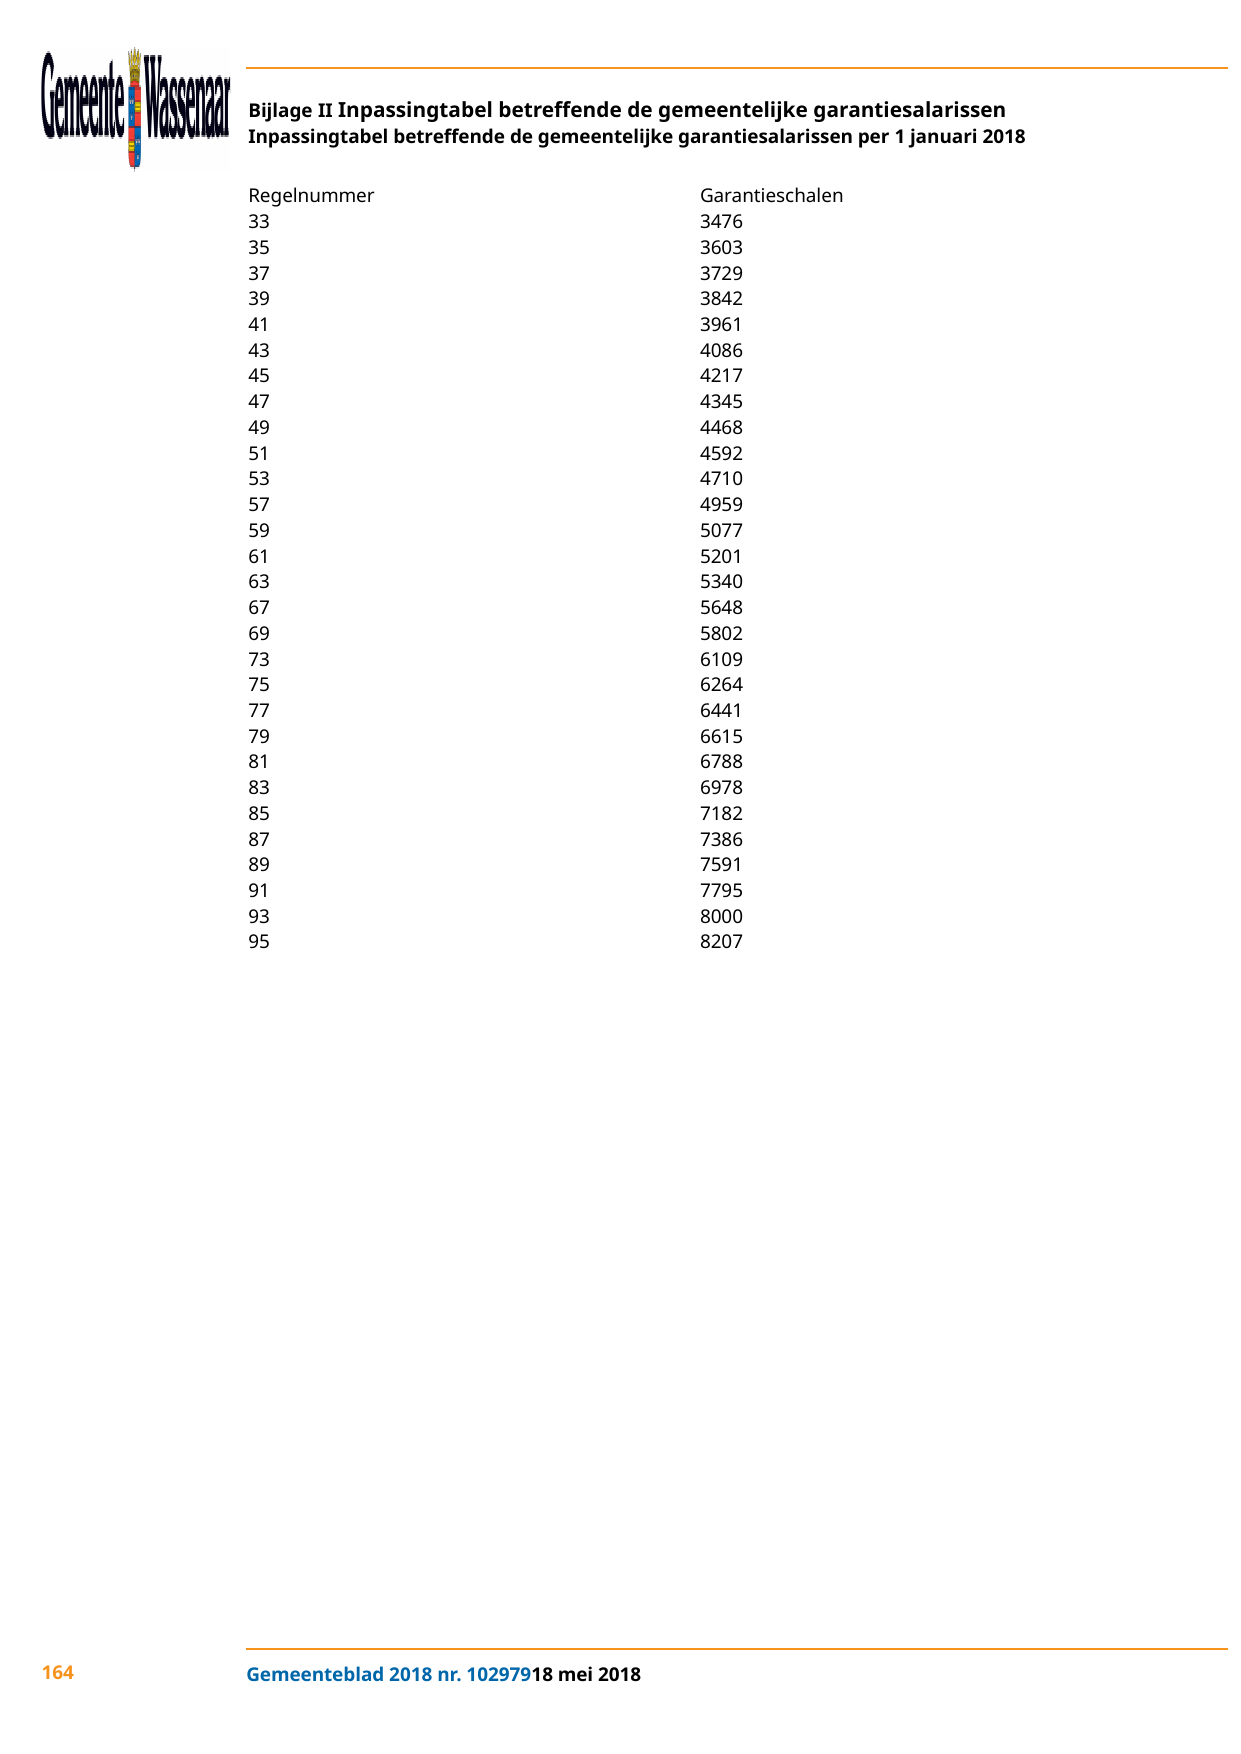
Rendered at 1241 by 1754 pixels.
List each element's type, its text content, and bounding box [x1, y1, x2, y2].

table_cell 5077 [700, 517, 1152, 543]
table_cell 7386 [700, 826, 1152, 852]
picture [41, 47, 231, 172]
text Inpassingtabel betreffende de gemeentelijke garantiesalarissen per 1 januari 2018 [248, 123, 1152, 149]
table_cell 4086 [700, 337, 1152, 363]
table_cell 59 [248, 517, 700, 543]
table_cell 69 [248, 620, 700, 646]
table_cell 6109 [700, 646, 1152, 671]
table_cell 85 [248, 800, 700, 826]
table_cell 81 [248, 749, 700, 774]
table_cell 93 [248, 903, 700, 929]
table_cell 5201 [700, 543, 1152, 568]
table_cell 3842 [700, 286, 1152, 311]
table_cell 3476 [700, 208, 1152, 234]
text Bijlage II Inpassingtabel betreffende de gemeentelijke garantiesalarissen [248, 95, 1152, 123]
table_header Regelnummer [248, 183, 700, 208]
table_cell 5802 [700, 620, 1152, 646]
table_cell 47 [248, 389, 700, 414]
table_cell 61 [248, 543, 700, 568]
table_cell 4959 [700, 491, 1152, 517]
table_cell 7591 [700, 852, 1152, 877]
table_cell 95 [248, 929, 700, 954]
table_cell 6264 [700, 671, 1152, 697]
table_cell 33 [248, 208, 700, 234]
table_header Garantieschalen [700, 183, 1152, 208]
table_cell 37 [248, 260, 700, 286]
table_cell 4592 [700, 440, 1152, 466]
table_cell 5340 [700, 569, 1152, 594]
table_cell 45 [248, 363, 700, 388]
table_cell 83 [248, 774, 700, 800]
table_cell 3729 [700, 260, 1152, 286]
table_cell 6788 [700, 749, 1152, 774]
table_cell 3961 [700, 311, 1152, 337]
table_cell 75 [248, 671, 700, 697]
table_cell 4345 [700, 389, 1152, 414]
table_cell 8207 [700, 929, 1152, 954]
table_cell 49 [248, 414, 700, 440]
table_cell 3603 [700, 234, 1152, 260]
table_cell 7182 [700, 800, 1152, 826]
table_cell 6441 [700, 697, 1152, 723]
table_cell 73 [248, 646, 700, 671]
table_cell 4710 [700, 466, 1152, 491]
table_cell 35 [248, 234, 700, 260]
table_cell 51 [248, 440, 700, 466]
table_cell 89 [248, 852, 700, 877]
table_cell 53 [248, 466, 700, 491]
table_cell 63 [248, 569, 700, 594]
table_cell 8000 [700, 903, 1152, 929]
table_cell 77 [248, 697, 700, 723]
table_cell 6978 [700, 774, 1152, 800]
table_cell 87 [248, 826, 700, 852]
table_cell 7795 [700, 877, 1152, 903]
table_cell 91 [248, 877, 700, 903]
table_cell 57 [248, 491, 700, 517]
table_cell 43 [248, 337, 700, 363]
table_cell 4468 [700, 414, 1152, 440]
table_cell 79 [248, 723, 700, 749]
table_cell 4217 [700, 363, 1152, 388]
table_cell 67 [248, 594, 700, 620]
table_cell 39 [248, 286, 700, 311]
table_cell 6615 [700, 723, 1152, 749]
table_cell 5648 [700, 594, 1152, 620]
table_cell 41 [248, 311, 700, 337]
